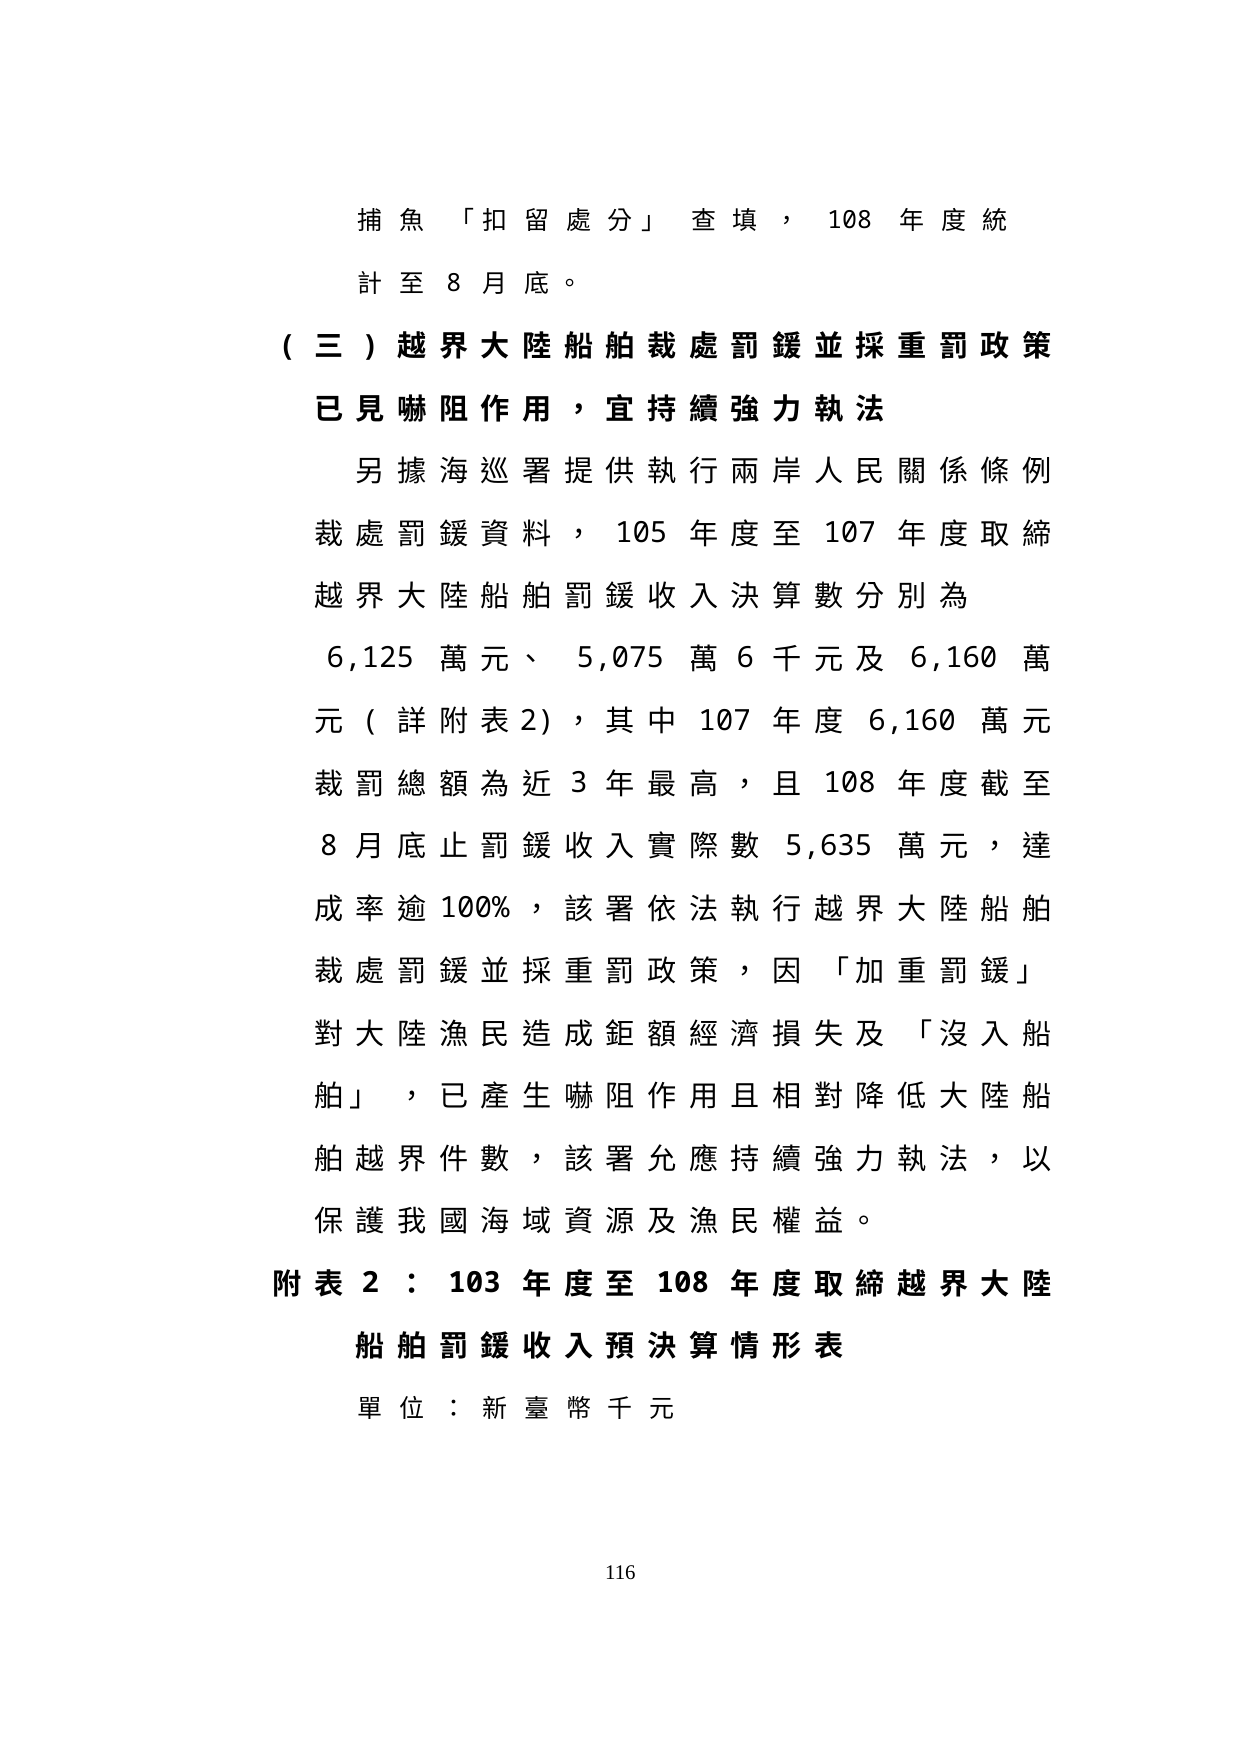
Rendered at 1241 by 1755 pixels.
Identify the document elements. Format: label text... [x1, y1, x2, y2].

text 捕魚「扣留處分」查填，108年度統計至8月底。 [304, 177, 1055, 302]
text (三)越界大陸船舶裁處罰鍰並採重罰政策已見嚇阻作用，宜持續強力執法 [242, 302, 1058, 427]
text 另據海巡署提供執行兩岸人民關係條例裁處罰鍰資料，105年度至107年度取締越界大陸船舶罰鍰收入決算數分別為6,125萬元、5,075萬6千元及6,160萬元(詳附表2)，其中107年度6,160萬元裁罰總額為近3年最高，且108年度截至8月底止罰鍰收入實際數5,635萬元，達成率逾100%，該署依法執行越界大陸船舶裁處罰鍰並採重罰政策，因「加重罰鍰」對大陸漁民造成鉅額經濟損失及「沒入船舶」，已產生嚇阻作用且相對降低大陸船舶越界件數，該署允應持續強力執法，以保護我國海域資源及漁民權益。 [271, 427, 1058, 1240]
text 附表2：103年度至108年度取締越界大陸船舶罰鍰收入預決算情形表 單位：新臺幣千元 [242, 1240, 1058, 1427]
